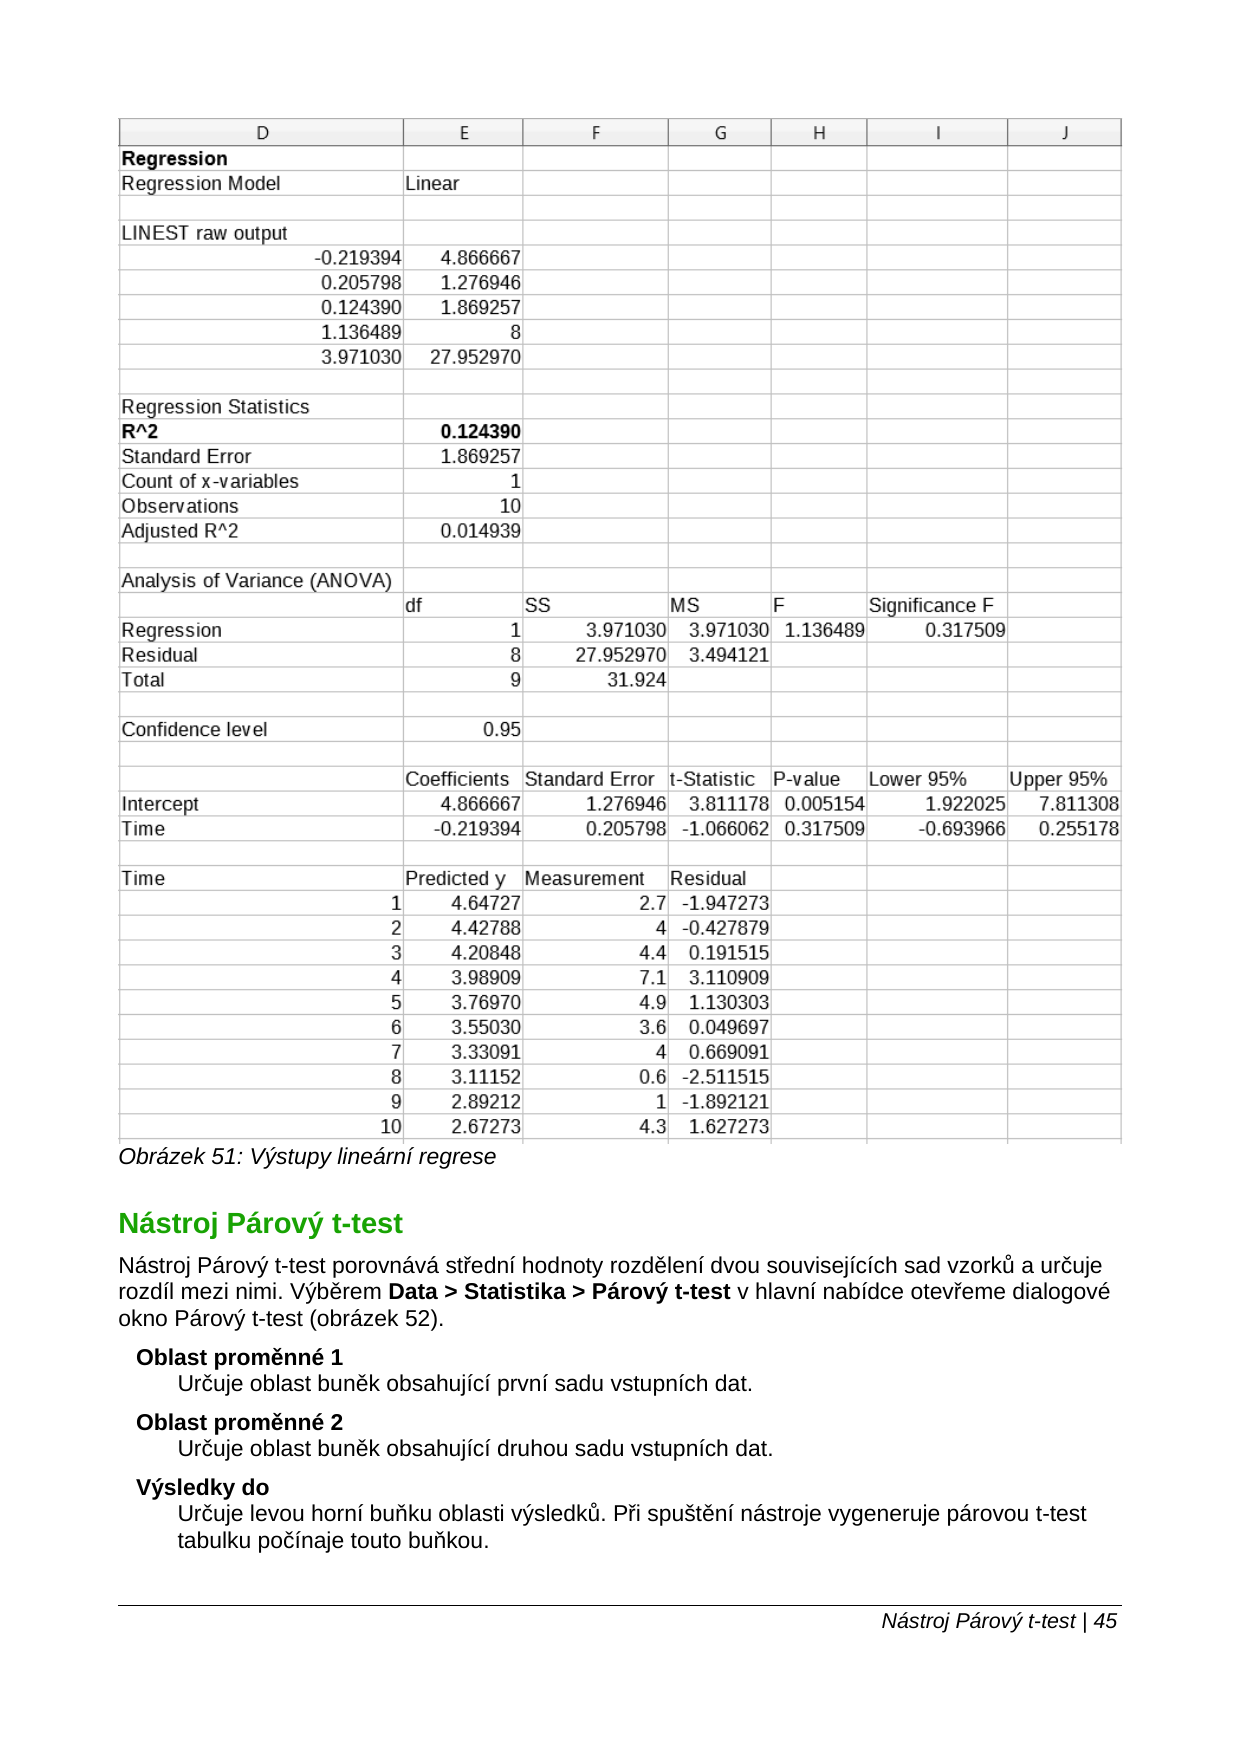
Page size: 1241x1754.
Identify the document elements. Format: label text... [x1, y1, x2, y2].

text Nástroj Párový t-test porovnává střední hodnoty rozdělení dvou souvisejících sad vzorků a určuje rozdíl mezi nimi. Výběrem Data > Statistika > Párový t-test v hlavní nabídce otevřeme dialogové okno Párový t-test (obrázek 52). [118, 1252, 1122, 1331]
text Určuje oblast buněk obsahující první sadu vstupních dat. [177, 1370, 1122, 1396]
text Oblast proměnné 2 [136, 1409, 1122, 1435]
text Určuje oblast buněk obsahující druhou sadu vstupních dat. [177, 1435, 1122, 1461]
text Obrázek 51: Výstupy lineární regrese [118, 1144, 1122, 1170]
subtitle Nástroj Párový t-test [118, 1207, 1122, 1240]
text Výsledky do [136, 1474, 1122, 1500]
text Určuje levou horní buňku oblasti výsledků. Při spuštění nástroje vygeneruje párovou t-test tabulku počínaje touto buňkou. [177, 1500, 1122, 1553]
picture [118, 118, 1123, 1144]
text Oblast proměnné 1 [136, 1343, 1122, 1370]
